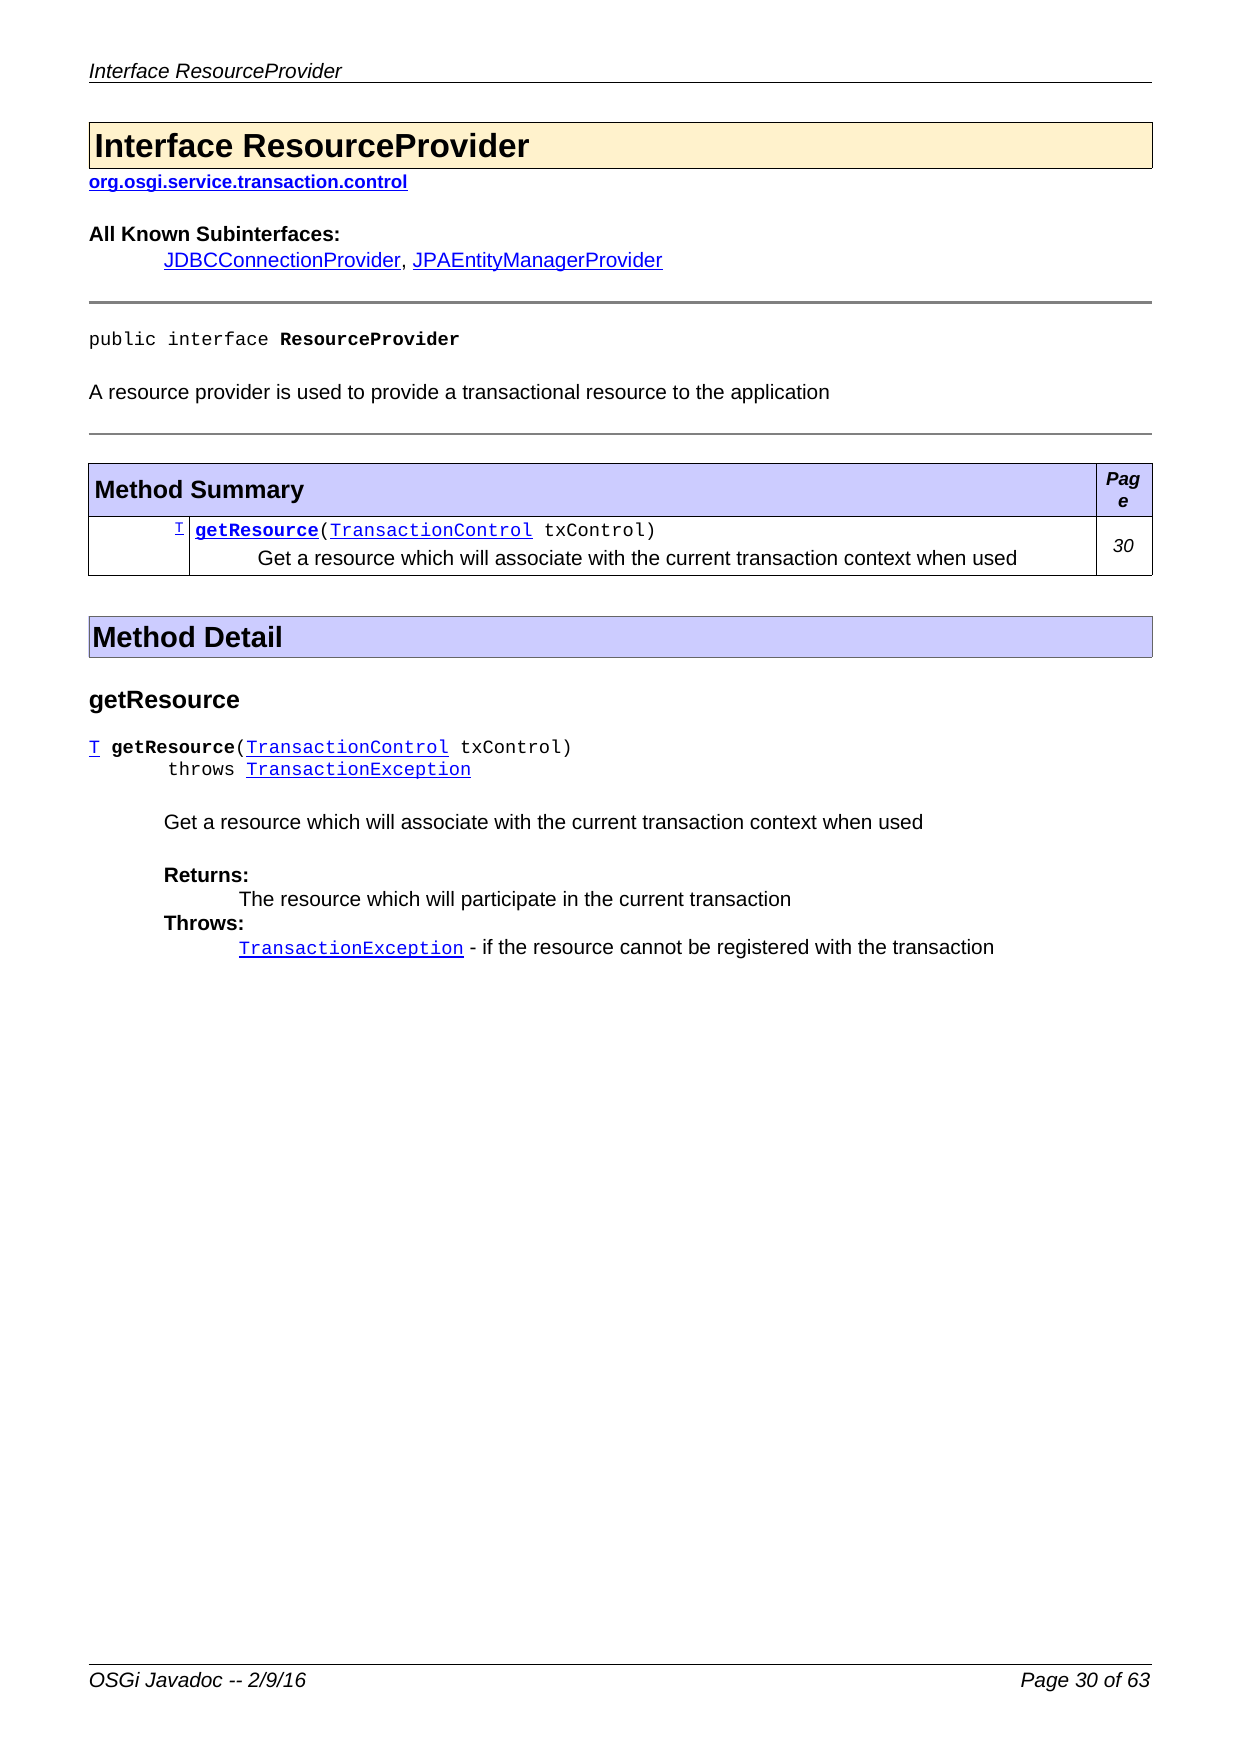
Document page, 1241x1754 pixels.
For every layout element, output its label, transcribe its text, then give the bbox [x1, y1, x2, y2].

text public interface ResourceProvider [88, 330, 1152, 351]
text The resource which will participate in the current transaction [238, 887, 1152, 911]
subtitle All Known Subinterfaces: [88, 222, 1152, 246]
table_cell 30 [1097, 517, 1152, 575]
subtitle getResource [88, 685, 1152, 714]
table_header Page [1097, 464, 1152, 516]
table_header Method Summary [89, 464, 1096, 516]
table_cell getResource(TransactionControl txControl) Get a resource which will associate with the current transaction context when used [190, 517, 1096, 575]
subtitle Interface ResourceProvider [90, 123, 1152, 168]
text JDBCConnectionProvider, JPAEntityManagerProvider [163, 248, 1152, 272]
text org.osgi.service.transaction.control [88, 171, 1152, 193]
subtitle Method Detail [90, 617, 1152, 657]
text TransactionException - if the resource cannot be registered with the transaction [238, 935, 1152, 960]
text Returns: [163, 863, 1152, 887]
text Get a resource which will associate with the current transaction context when used [163, 810, 1152, 834]
table_cell T [89, 517, 189, 575]
text T getResource(TransactionControl txControl) throws TransactionException [88, 738, 1152, 781]
text A resource provider is used to provide a transactional resource to the application [88, 380, 1152, 404]
text Throws: [163, 911, 1152, 935]
